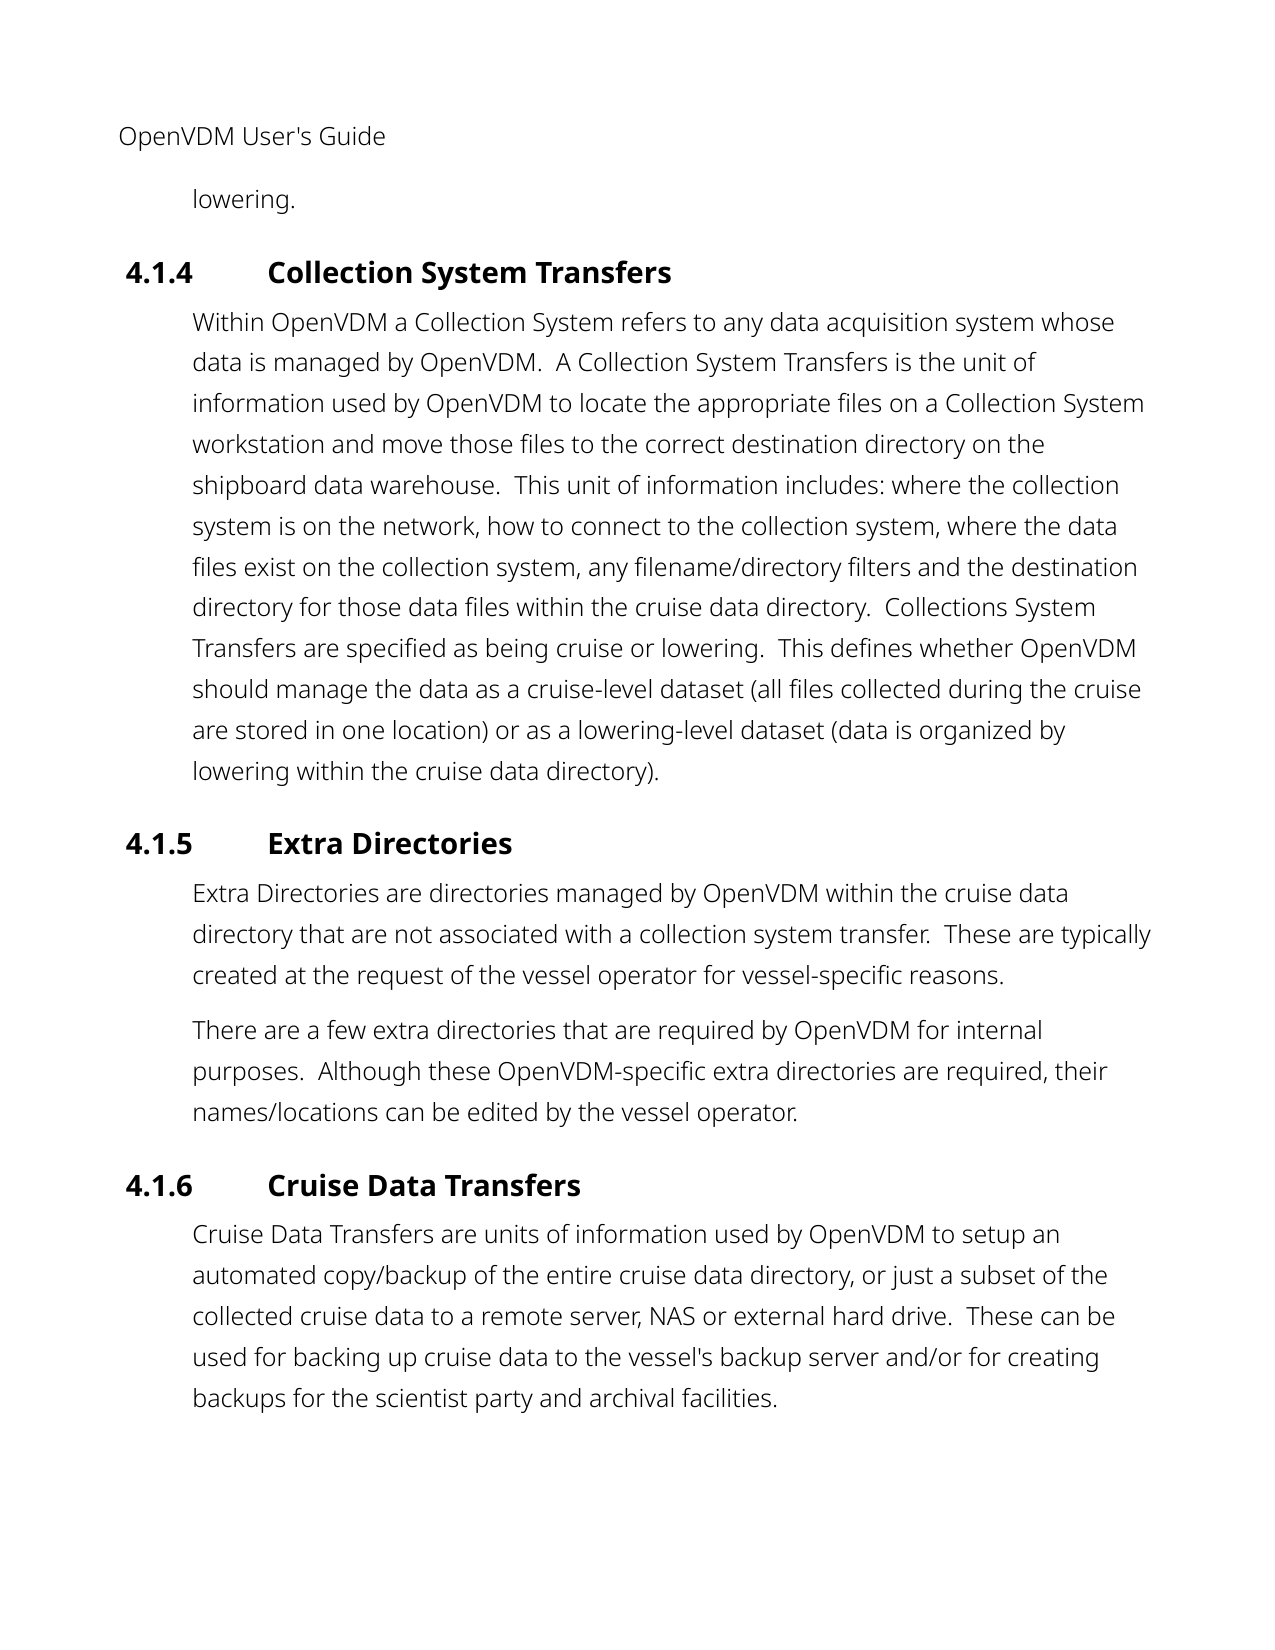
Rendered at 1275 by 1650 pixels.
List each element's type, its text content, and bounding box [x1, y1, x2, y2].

subtitle Collection System Transfers [118, 252, 1157, 292]
subtitle Cruise Data Transfers [118, 1164, 1157, 1204]
text lowering. [192, 182, 1157, 216]
subtitle Extra Directories [118, 823, 1157, 863]
text Cruise Data Transfers are units of information used by OpenVDM to setup an automated copy/backup of the entire cruise data directory, or just a subset of the collected cruise data to a remote server, NAS or external hard drive. These can be used for backing up cruise data to the vessel's backup server and/or for creating backups for the scientist party and archival facilities. [192, 1217, 1157, 1414]
text Extra Directories are directories managed by OpenVDM within the cruise data directory that are not associated with a collection system transfer. These are typically created at the request of the vessel operator for vessel-specific reasons. [192, 876, 1157, 992]
text There are a few extra directories that are required by OpenVDM for internal purposes. Although these OpenVDM-specific extra directories are required, their names/locations can be edited by the vessel operator. [192, 1013, 1157, 1129]
text Within OpenVDM a Collection System refers to any data acquisition system whose data is managed by OpenVDM. A Collection System Transfers is the unit of information used by OpenVDM to locate the appropriate files on a Collection System workstation and move those files to the correct destination directory on the shipboard data warehouse. This unit of information includes: where the collection system is on the network, how to connect to the collection system, where the data files exist on the collection system, any filename/directory filters and the destination directory for those data files within the cruise data directory. Collections System Transfers are specified as being cruise or lowering. This defines whether OpenVDM should manage the data as a cruise-level dataset (all files collected during the cruise are stored in one location) or as a lowering-level dataset (data is organized by lowering within the cruise data directory). [192, 304, 1157, 787]
